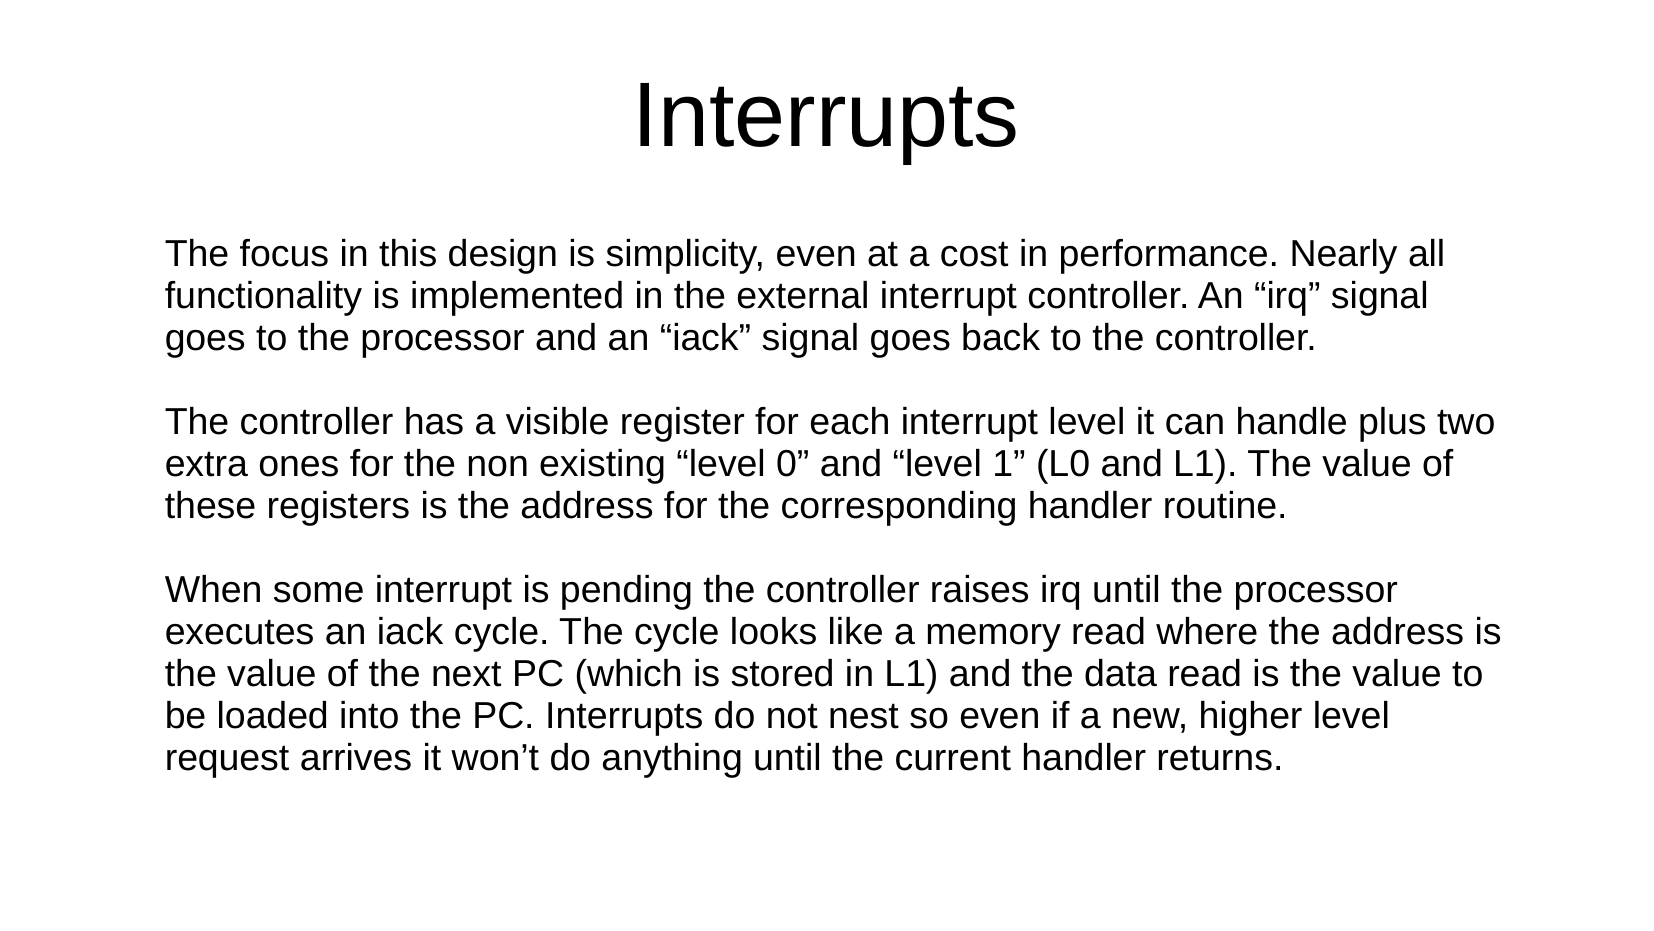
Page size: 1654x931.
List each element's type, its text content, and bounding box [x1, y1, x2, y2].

title Interrupts [82, 37, 1571, 193]
text_box The focus in this design is simplicity, even at a cost in performance. Nearly all functionality is implemented in the external interrupt controller. An “irq” signal goes to the processor and an “iack” signal goes back to the controller. The controller has a visible register for each interrupt level it can handle plus two extra ones for the non existing “level 0” and “level 1” (L0 and L1). The value of these registers is the address for the corresponding handler routine. When some interrupt is pending the controller raises irq until the processor executes an iack cycle. The cycle looks like a memory read where the address is the value of the next PC (which is stored in L1) and the data read is the value to be loaded into the PC. Interrupts do not nest so even if a new, higher level request arrives it won’t do anything until the current handler returns. [150, 225, 1531, 828]
